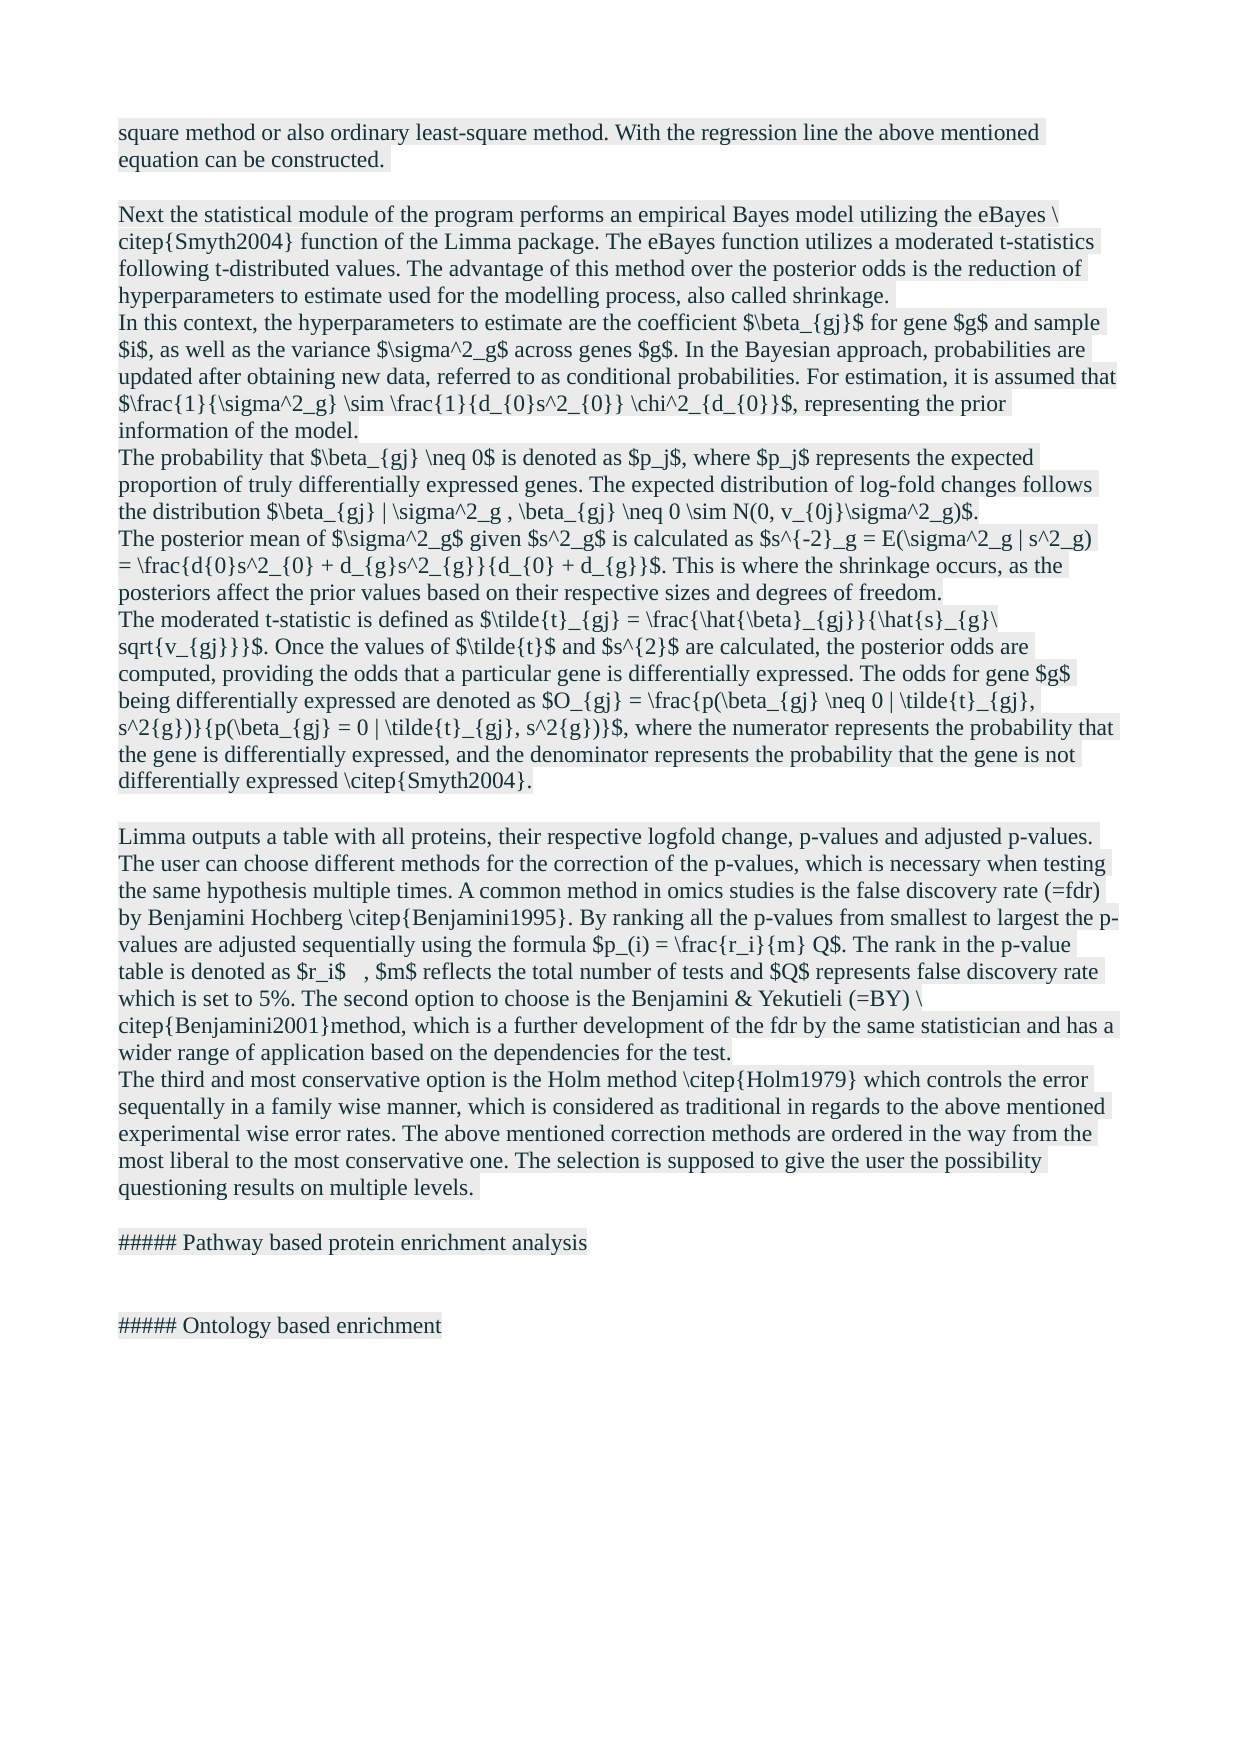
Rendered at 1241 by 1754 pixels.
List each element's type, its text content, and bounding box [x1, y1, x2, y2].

text ##### Ontology based enrichment [118, 1312, 1122, 1339]
text Limma outputs a table with all proteins, their respective logfold change, p-values and adjusted p-values. The user can choose different methods for the correction of the p-values, which is necessary when testing the same hypothesis multiple times. A common method in omics studies is the false discovery rate (=fdr) by Benjamini Hochberg \citep{Benjamini1995}. By ranking all the p-values from smallest to largest the p-values are adjusted sequentially using the formula $p_(i) = \frac{r_i}{m} Q$. The rank in the p-value table is denoted as $r_i$ , $m$ reflects the total number of tests and $Q$ represents false discovery rate which is set to 5%. The second option to choose is the Benjamini & Yekutieli (=BY) \citep{Benjamini2001}method, which is a further development of the fdr by the same statistician and has a wider range of application based on the dependencies for the test. [118, 822, 1122, 1065]
text The third and most conservative option is the Holm method \citep{Holm1979} which controls the error sequentally in a family wise manner, which is considered as traditional in regards to the above mentioned experimental wise error rates. The above mentioned correction methods are ordered in the way from the most liberal to the most conservative one. The selection is supposed to give the user the possibility questioning results on multiple levels. [118, 1065, 1122, 1200]
text Next the statistical module of the program performs an empirical Bayes model utilizing the eBayes \citep{Smyth2004} function of the Limma package. The eBayes function utilizes a moderated t-statistics following t-distributed values. The advantage of this method over the posterior odds is the reduction of hyperparameters to estimate used for the modelling process, also called shrinkage. [118, 200, 1122, 308]
text ##### Pathway based protein enrichment analysis [118, 1228, 1122, 1255]
text square method or also ordinary least-square method. With the regression line the above mentioned equation can be constructed. [118, 118, 1122, 172]
text The moderated t-statistic is defined as $\tilde{t}_{gj} = \frac{\hat{\beta}_{gj}}{\hat{s}_{g}\sqrt{v_{gj}}}$. Once the values of $\tilde{t}$ and $s^{2}$ are calculated, the posterior odds are computed, providing the odds that a particular gene is differentially expressed. The odds for gene $g$ being differentially expressed are denoted as $O_{gj} = \frac{p(\beta_{gj} \neq 0 | \tilde{t}_{gj}, s^2{g})}{p(\beta_{gj} = 0 | \tilde{t}_{gj}, s^2{g})}$, where the numerator represents the probability that the gene is differentially expressed, and the denominator represents the probability that the gene is not differentially expressed \citep{Smyth2004}. [118, 605, 1122, 794]
text The posterior mean of $\sigma^2_g$ given $s^2_g$ is calculated as $s^{-2}_g = E(\sigma^2_g | s^2_g) = \frac{d{0}s^2_{0} + d_{g}s^2_{g}}{d_{0} + d_{g}}$. This is where the shrinkage occurs, as the posteriors affect the prior values based on their respective sizes and degrees of freedom. [118, 524, 1122, 605]
text In this context, the hyperparameters to estimate are the coefficient $\beta_{gj}$ for gene $g$ and sample $i$, as well as the variance $\sigma^2_g$ across genes $g$. In the Bayesian approach, probabilities are updated after obtaining new data, referred to as conditional probabilities. For estimation, it is assumed that $\frac{1}{\sigma^2_g} \sim \frac{1}{d_{0}s^2_{0}} \chi^2_{d_{0}}$, representing the prior information of the model. [118, 308, 1122, 443]
text The probability that $\beta_{gj} \neq 0$ is denoted as $p_j$, where $p_j$ represents the expected proportion of truly differentially expressed genes. The expected distribution of log-fold changes follows the distribution $\beta_{gj} | \sigma^2_g , \beta_{gj} \neq 0 \sim N(0, v_{0j}\sigma^2_g)$. [118, 443, 1122, 524]
